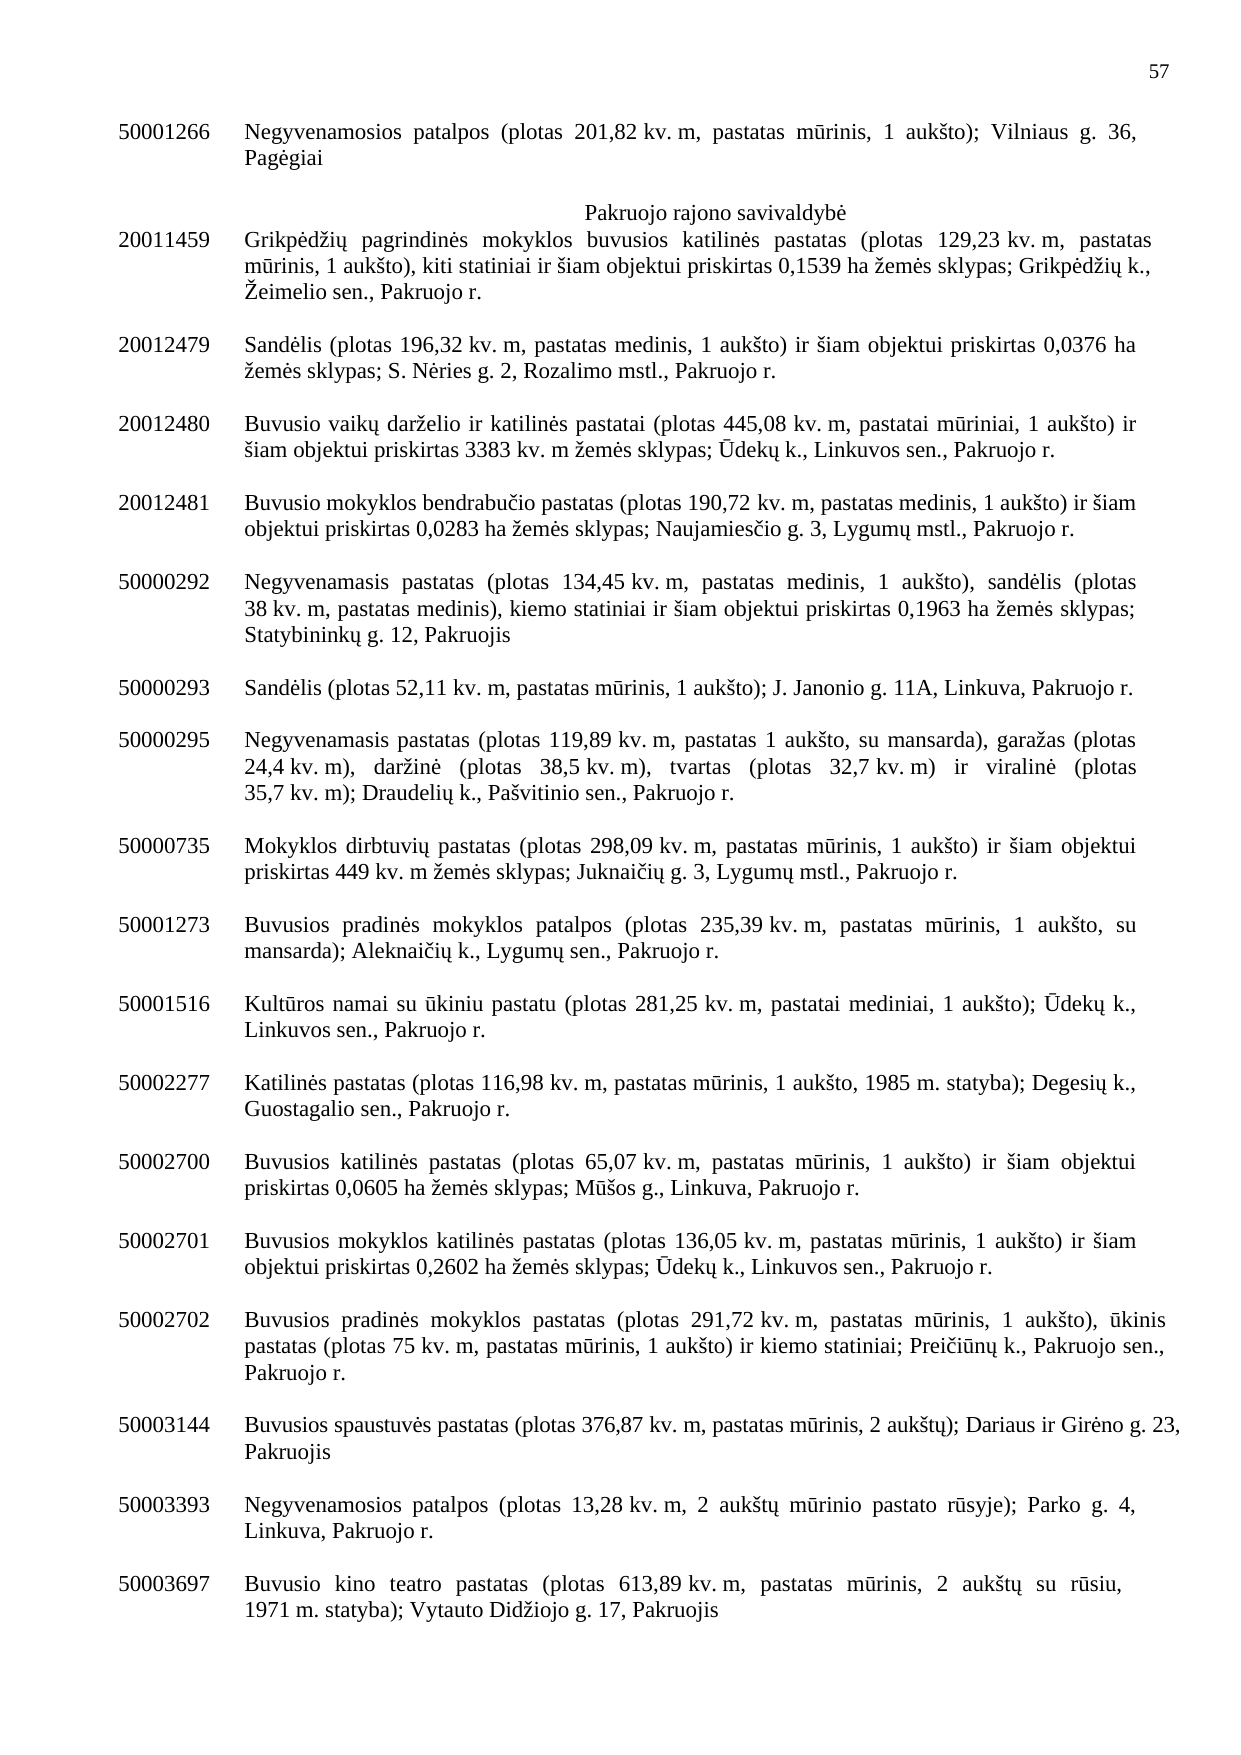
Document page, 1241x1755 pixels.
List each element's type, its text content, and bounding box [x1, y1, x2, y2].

table_cell Buvusios pradinės mokyklos pastatas (plotas 291,72 kv. m, pastatas mūrinis, 1 aukšto), ūkinis pastatas (plotas 75 kv. m, pastatas mūrinis, 1 aukšto) ir kiemo statiniai; Preičiūnų k., Pakruojo sen., Pakruojo r. [233, 1306, 1178, 1385]
table_cell [101, 964, 1198, 990]
table_cell 50000292 [101, 568, 233, 647]
table_cell Negyvenamosios patalpos (plotas 13,28 kv. m, 2 aukštų mūrinio pastato rūsyje); Parko g. 4, Linkuva, Pakruojo r. [233, 1491, 1148, 1543]
table_cell [1148, 911, 1163, 963]
table_cell [1193, 1570, 1198, 1622]
table_cell [1163, 568, 1178, 647]
table_cell [1163, 118, 1178, 171]
table_cell [1178, 410, 1192, 463]
table_cell [1163, 489, 1178, 542]
table_cell [1178, 568, 1192, 647]
table_cell Buvusio kino teatro pastatas (plotas 613,89 kv. m, pastatas mūrinis, 2 aukštų su rūsiu, 1971 m. statyba); Vytauto Didžiojo g. 17, Pakruojis [233, 1570, 1148, 1622]
table_cell [1163, 226, 1178, 305]
table_cell [101, 1464, 1198, 1491]
table_cell [1193, 568, 1198, 647]
table_cell [1193, 331, 1198, 384]
table_cell Pakruojo rajono savivaldybė [233, 199, 1198, 226]
table_cell [1193, 1227, 1198, 1280]
table_cell Katilinės pastatas (plotas 116,98 kv. m, pastatas mūrinis, 1 aukšto, 1985 m. statyba); Degesių k., Guostagalio sen., Pakruojo r. [233, 1069, 1148, 1122]
table_cell [101, 1122, 1198, 1148]
table_cell [1178, 1491, 1192, 1543]
table_cell [1178, 911, 1192, 963]
table_cell [1178, 832, 1192, 884]
table_cell [1148, 990, 1163, 1043]
table_cell [1148, 1570, 1163, 1622]
table_cell [101, 384, 1198, 410]
table_cell [1193, 726, 1198, 805]
table_cell Kultūros namai su ūkiniu pastatu (plotas 281,25 kv. m, pastatai mediniai, 1 aukšto); Ūdekų k., Linkuvos sen., Pakruojo r. [233, 990, 1148, 1043]
table_cell [1178, 1570, 1192, 1622]
table_cell 50003393 [101, 1491, 233, 1543]
table_cell [101, 1543, 1198, 1570]
table_cell [1193, 990, 1198, 1043]
table_cell [1148, 832, 1163, 884]
table_cell [101, 171, 1198, 197]
table_cell [101, 1280, 1198, 1306]
table_cell [1193, 489, 1198, 542]
table_cell [1148, 1227, 1163, 1280]
table_cell 50003144 [101, 1412, 233, 1464]
table_cell [1193, 1306, 1198, 1385]
table_cell [1178, 1148, 1192, 1201]
table_cell 20012480 [101, 410, 233, 463]
table_cell Mokyklos dirbtuvių pastatas (plotas 298,09 kv. m, pastatas mūrinis, 1 aukšto) ir šiam objektui priskirtas 449 kv. m žemės sklypas; Juknaičių g. 3, Lygumų mstl., Pakruojo r. [233, 832, 1148, 884]
table_cell [1163, 331, 1178, 384]
table_cell 50002277 [101, 1069, 233, 1122]
table_cell [1178, 1227, 1192, 1280]
table_cell [1148, 118, 1163, 171]
table_cell [1178, 226, 1192, 305]
table_cell [1178, 674, 1192, 700]
table_cell 50001266 [101, 118, 233, 171]
table_cell [1178, 726, 1192, 805]
table_cell Sandėlis (plotas 52,11 kv. m, pastatas mūrinis, 1 aukšto); J. Janonio g. 11A, Linkuva, Pakruojo r. [233, 674, 1148, 700]
table_cell Buvusio mokyklos bendrabučio pastatas (plotas 190,72 kv. m, pastatas medinis, 1 aukšto) ir šiam objektui priskirtas 0,0283 ha žemės sklypas; Naujamiesčio g. 3, Lygumų mstl., Pakruojo r. [233, 489, 1148, 542]
table_cell [1148, 1491, 1163, 1543]
table_cell [1148, 331, 1163, 384]
table_cell Buvusios katilinės pastatas (plotas 65,07 kv. m, pastatas mūrinis, 1 aukšto) ir šiam objektui priskirtas 0,0605 ha žemės sklypas; Mūšos g., Linkuva, Pakruojo r. [233, 1148, 1148, 1201]
table_cell 50002701 [101, 1227, 233, 1280]
table_cell [1163, 726, 1178, 805]
table_cell [1148, 1069, 1163, 1122]
table_cell 50000293 [101, 674, 233, 700]
table_cell [1163, 1227, 1178, 1280]
table_cell [101, 805, 1198, 832]
table_cell [101, 647, 1198, 674]
table_cell [1163, 1148, 1178, 1201]
table_cell [1178, 1306, 1192, 1385]
table_cell [1163, 1069, 1178, 1122]
table_cell [101, 700, 1198, 726]
table_cell [1148, 674, 1163, 700]
table_cell [101, 1385, 1198, 1412]
table_cell 50001516 [101, 990, 233, 1043]
table_cell 20011459 [101, 226, 233, 305]
table_cell [101, 542, 1198, 568]
table_cell 50002702 [101, 1306, 233, 1385]
table_cell [1178, 118, 1192, 171]
table_cell [1178, 489, 1192, 542]
table_cell [1148, 410, 1163, 463]
table_cell 50003697 [101, 1570, 233, 1622]
table_cell Negyvenamasis pastatas (plotas 119,89 kv. m, pastatas 1 aukšto, su mansarda), garažas (plotas 24,4 kv. m), daržinė (plotas 38,5 kv. m), tvartas (plotas 32,7 kv. m) ir viralinė (plotas 35,7 kv. m); Draudelių k., Pašvitinio sen., Pakruojo r. [233, 726, 1148, 805]
table_cell [101, 885, 1198, 911]
table_cell [101, 463, 1198, 489]
table_cell [1193, 1148, 1198, 1201]
table_cell [1193, 1491, 1198, 1543]
table_cell [1148, 489, 1163, 542]
table_cell [1163, 1491, 1178, 1543]
table_cell [1178, 990, 1192, 1043]
table_cell 50001273 [101, 911, 233, 963]
table_cell [1193, 118, 1198, 171]
table_cell [1163, 674, 1178, 700]
table_cell 20012479 [101, 331, 233, 384]
table_cell [1163, 911, 1178, 963]
table_cell Buvusios spaustuvės pastatas (plotas 376,87 kv. m, pastatas mūrinis, 2 aukštų); Dariaus ir Girėno g. 23, Pakruojis [233, 1412, 1192, 1464]
table_cell Buvusios mokyklos katilinės pastatas (plotas 136,05 kv. m, pastatas mūrinis, 1 aukšto) ir šiam objektui priskirtas 0,2602 ha žemės sklypas; Ūdekų k., Linkuvos sen., Pakruojo r. [233, 1227, 1148, 1280]
table_cell [1178, 1069, 1192, 1122]
table_cell 50002700 [101, 1148, 233, 1201]
table_cell [1193, 226, 1198, 305]
table_cell Grikpėdžių pagrindinės mokyklos buvusios katilinės pastatas (plotas 129,23 kv. m, pastatas mūrinis, 1 aukšto), kiti statiniai ir šiam objektui priskirtas 0,1539 ha žemės sklypas; Grikpėdžių k., Žeimelio sen., Pakruojo r. [233, 226, 1163, 305]
table_cell [101, 305, 1198, 331]
table_cell 50000295 [101, 726, 233, 805]
table_cell Negyvenamosios patalpos (plotas 201,82 kv. m, pastatas mūrinis, 1 aukšto); Vilniaus g. 36, Pagėgiai [233, 118, 1148, 171]
table_cell Sandėlis (plotas 196,32 kv. m, pastatas medinis, 1 aukšto) ir šiam objektui priskirtas 0,0376 ha žemės sklypas; S. Nėries g. 2, Rozalimo mstl., Pakruojo r. [233, 331, 1148, 384]
table_cell [1163, 410, 1178, 463]
table_cell [1193, 674, 1198, 700]
table_cell Negyvenamasis pastatas (plotas 134,45 kv. m, pastatas medinis, 1 aukšto), sandėlis (plotas 38 kv. m, pastatas medinis), kiemo statiniai ir šiam objektui priskirtas 0,1963 ha žemės sklypas; Statybininkų g. 12, Pakruojis [233, 568, 1148, 647]
table_cell Buvusio vaikų darželio ir katilinės pastatai (plotas 445,08 kv. m, pastatai mūriniai, 1 aukšto) ir šiam objektui priskirtas 3383 kv. m žemės sklypas; Ūdekų k., Linkuvos sen., Pakruojo r. [233, 410, 1148, 463]
table_cell [1193, 410, 1198, 463]
table_cell [1163, 832, 1178, 884]
table_cell [1163, 990, 1178, 1043]
table_cell [1193, 1412, 1198, 1464]
table_cell [101, 1201, 1198, 1227]
table_cell [1148, 568, 1163, 647]
table_cell [1193, 832, 1198, 884]
table_cell [1148, 1148, 1163, 1201]
table_cell 50000735 [101, 832, 233, 884]
table_cell Buvusios pradinės mokyklos patalpos (plotas 235,39 kv. m, pastatas mūrinis, 1 aukšto, su mansarda); Aleknaičių k., Lygumų sen., Pakruojo r. [233, 911, 1148, 963]
table_cell [101, 1043, 1198, 1069]
table_cell [1193, 911, 1198, 963]
table_cell 20012481 [101, 489, 233, 542]
table_cell [1163, 1570, 1178, 1622]
table_cell [1148, 726, 1163, 805]
table_cell [1193, 1069, 1198, 1122]
table_cell [101, 199, 233, 226]
table_cell [1178, 331, 1192, 384]
